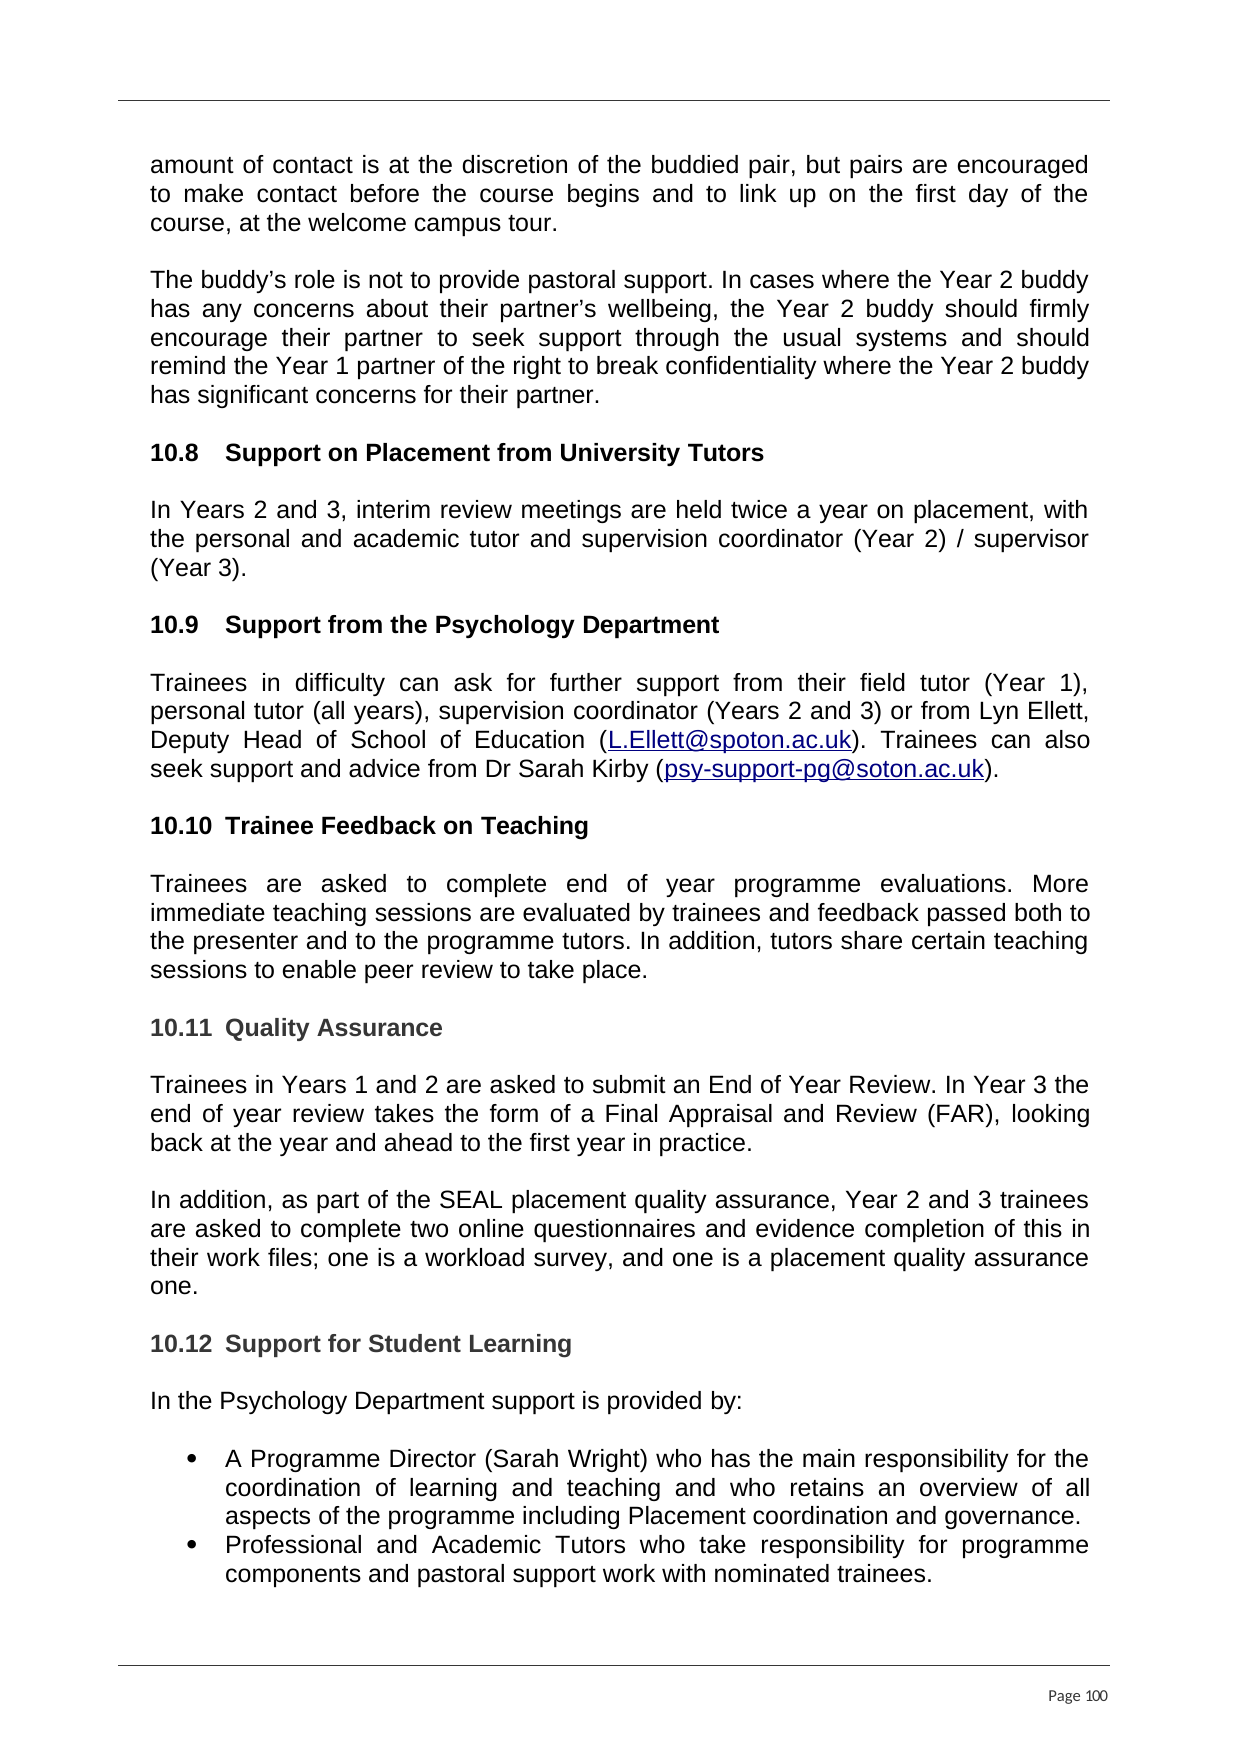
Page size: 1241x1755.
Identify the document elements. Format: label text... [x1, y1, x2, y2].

text In addition, as part of the SEAL placement quality assurance, Year 2 and 3 trainees are asked to complete two online questionnaires and evidence completion of this in their work files; one is a workload survey, and one is a placement quality assurance one. [150, 1185, 1091, 1300]
text In Years 2 and 3, interim review meetings are held twice a year on placement, with the personal and academic tutor and supervision coordinator (Year 2) / supervisor (Year 3). [150, 495, 1091, 581]
list Professional and Academic Tutors who take responsibility for programme components and pastoral support work with nominated trainees. [187, 1530, 1091, 1588]
subtitle 10.10 Trainee Feedback on Teaching [150, 811, 1091, 840]
text Trainees are asked to complete end of year programme evaluations. More immediate teaching sessions are evaluated by trainees and feedback passed both to the presenter and to the programme tutors. In addition, tutors share certain teaching sessions to enable peer review to take place. [150, 869, 1091, 984]
text amount of contact is at the discretion of the buddied pair, but pairs are encouraged to make contact before the course begins and to link up on the first day of the course, at the welcome campus tour. [150, 150, 1091, 236]
text Trainees in Years 1 and 2 are asked to submit an End of Year Review. In Year 3 the end of year review takes the form of a Final Appraisal and Review (FAR), looking back at the year and ahead to the first year in practice. [150, 1070, 1091, 1156]
list A Programme Director (Sarah Wright) who has the main responsibility for the coordination of learning and teaching and who retains an overview of all aspects of the programme including Placement coordination and governance. [187, 1444, 1091, 1530]
subtitle 10.8 Support on Placement from University Tutors [150, 437, 1091, 466]
text Trainees in difficulty can ask for further support from their field tutor (Year 1), personal tutor (all years), supervision coordinator (Years 2 and 3) or from Lyn Ellett, Deputy Head of School of Education (L.Ellett@spoton.ac.uk). Trainees can also seek support and advice from Dr Sarah Kirby (psy-support-pg@soton.ac.uk). [150, 667, 1091, 782]
subtitle 10.11 Quality Assurance [150, 1012, 1091, 1041]
text The buddy’s role is not to provide pastoral support. In cases where the Year 2 buddy has any concerns about their partner’s wellbeing, the Year 2 buddy should firmly encourage their partner to seek support through the usual systems and should remind the Year 1 partner of the right to break confidentiality where the Year 2 buddy has significant concerns for their partner. [150, 265, 1091, 409]
text In the Psychology Department support is provided by: [150, 1386, 1091, 1415]
subtitle 10.9 Support from the Psychology Department [150, 610, 1091, 639]
subtitle 10.12 Support for Student Learning [150, 1329, 1091, 1357]
